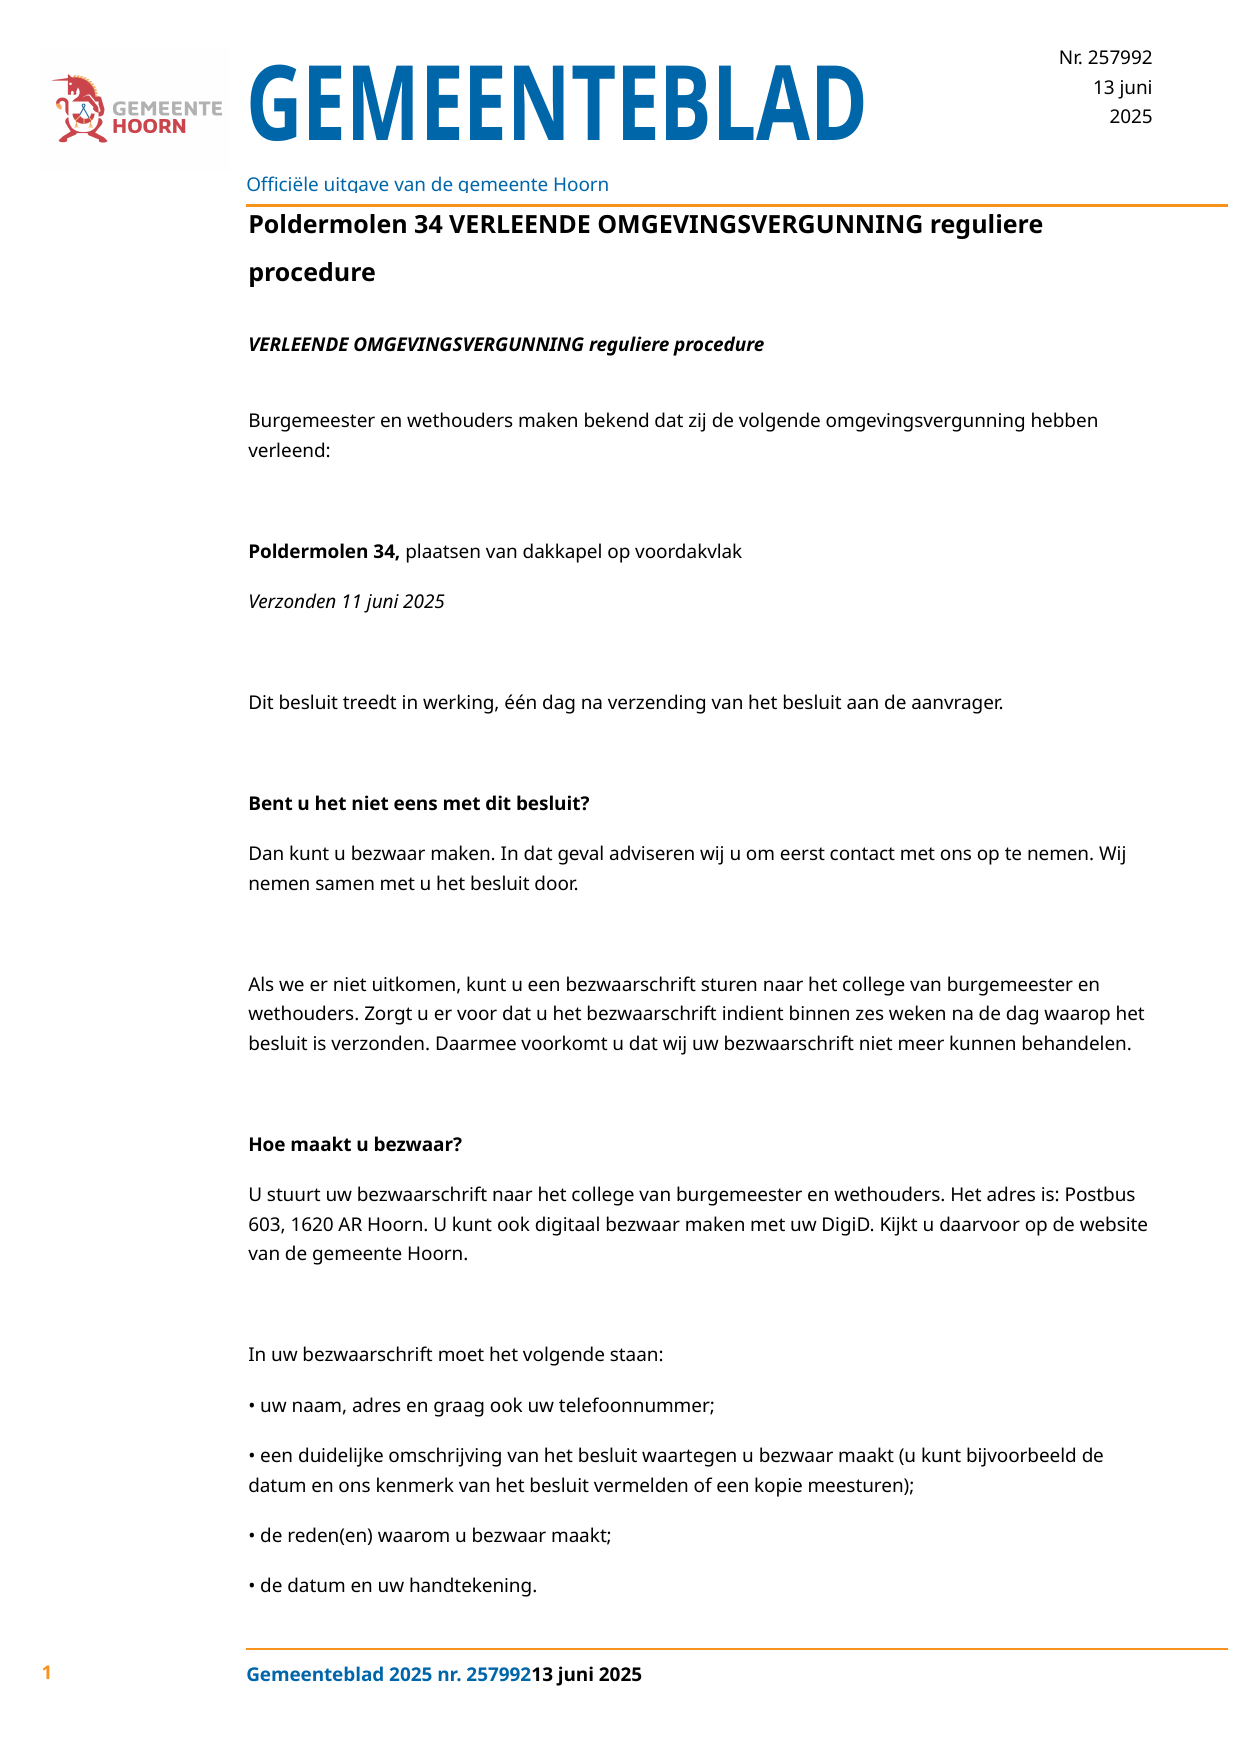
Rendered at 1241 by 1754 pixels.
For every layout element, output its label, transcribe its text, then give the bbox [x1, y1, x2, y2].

text • de reden(en) waarom u bezwaar maakt; [248, 1522, 1152, 1548]
picture [41, 47, 231, 172]
text U stuurt uw bezwaarschrift naar het college van burgemeester en wethouders. Het adres is: Postbus 603, 1620 AR Hoorn. U kunt ook digitaal bezwaar maken met uw DigiD. Kijkt u daarvoor op de website van de gemeente Hoorn. [248, 1181, 1152, 1266]
text Poldermolen 34, plaatsen van dakkapel op voordakvlak [248, 538, 1152, 564]
text Verzonden 11 juni 2025 [248, 588, 1152, 614]
text Dit besluit treedt in werking, één dag na verzending van het besluit aan de aanvrager. [248, 689, 1152, 715]
text VERLEENDE OMGEVINGSVERGUNNING reguliere procedure [248, 331, 1152, 357]
text • uw naam, adres en graag ook uw telefoonnummer; [248, 1392, 1152, 1417]
text Hoe maakt u bezwaar? [248, 1131, 1152, 1157]
text Als we er niet uitkomen, kunt u een bezwaarschrift sturen naar het college van burgemeester en wethouders. Zorgt u er voor dat u het bezwaarschrift indient binnen zes weken na de dag waarop het besluit is verzonden. Daarmee voorkomt u dat wij uw bezwaarschrift niet meer kunnen behandelen. [248, 971, 1152, 1056]
text Dan kunt u bezwaar maken. In dat geval adviseren wij u om eerst contact met ons op te nemen. Wij nemen samen met u het besluit door. [248, 841, 1152, 896]
text Burgemeester en wethouders maken bekend dat zij de volgende omgevingsvergunning hebben verleend: [248, 408, 1152, 463]
text In uw bezwaarschrift moet het volgende staan: [248, 1341, 1152, 1367]
text Bent u het niet eens met dit besluit? [248, 790, 1152, 816]
text • de datum en uw handtekening. [248, 1573, 1152, 1598]
text • een duidelijke omschrijving van het besluit waartegen u bezwaar maakt (u kunt bijvoorbeeld de datum en ons kenmerk van het besluit vermelden of een kopie meesturen); [248, 1442, 1152, 1497]
text Poldermolen 34 VERLEENDE OMGEVINGSVERGUNNING reguliere procedure [248, 207, 1152, 288]
